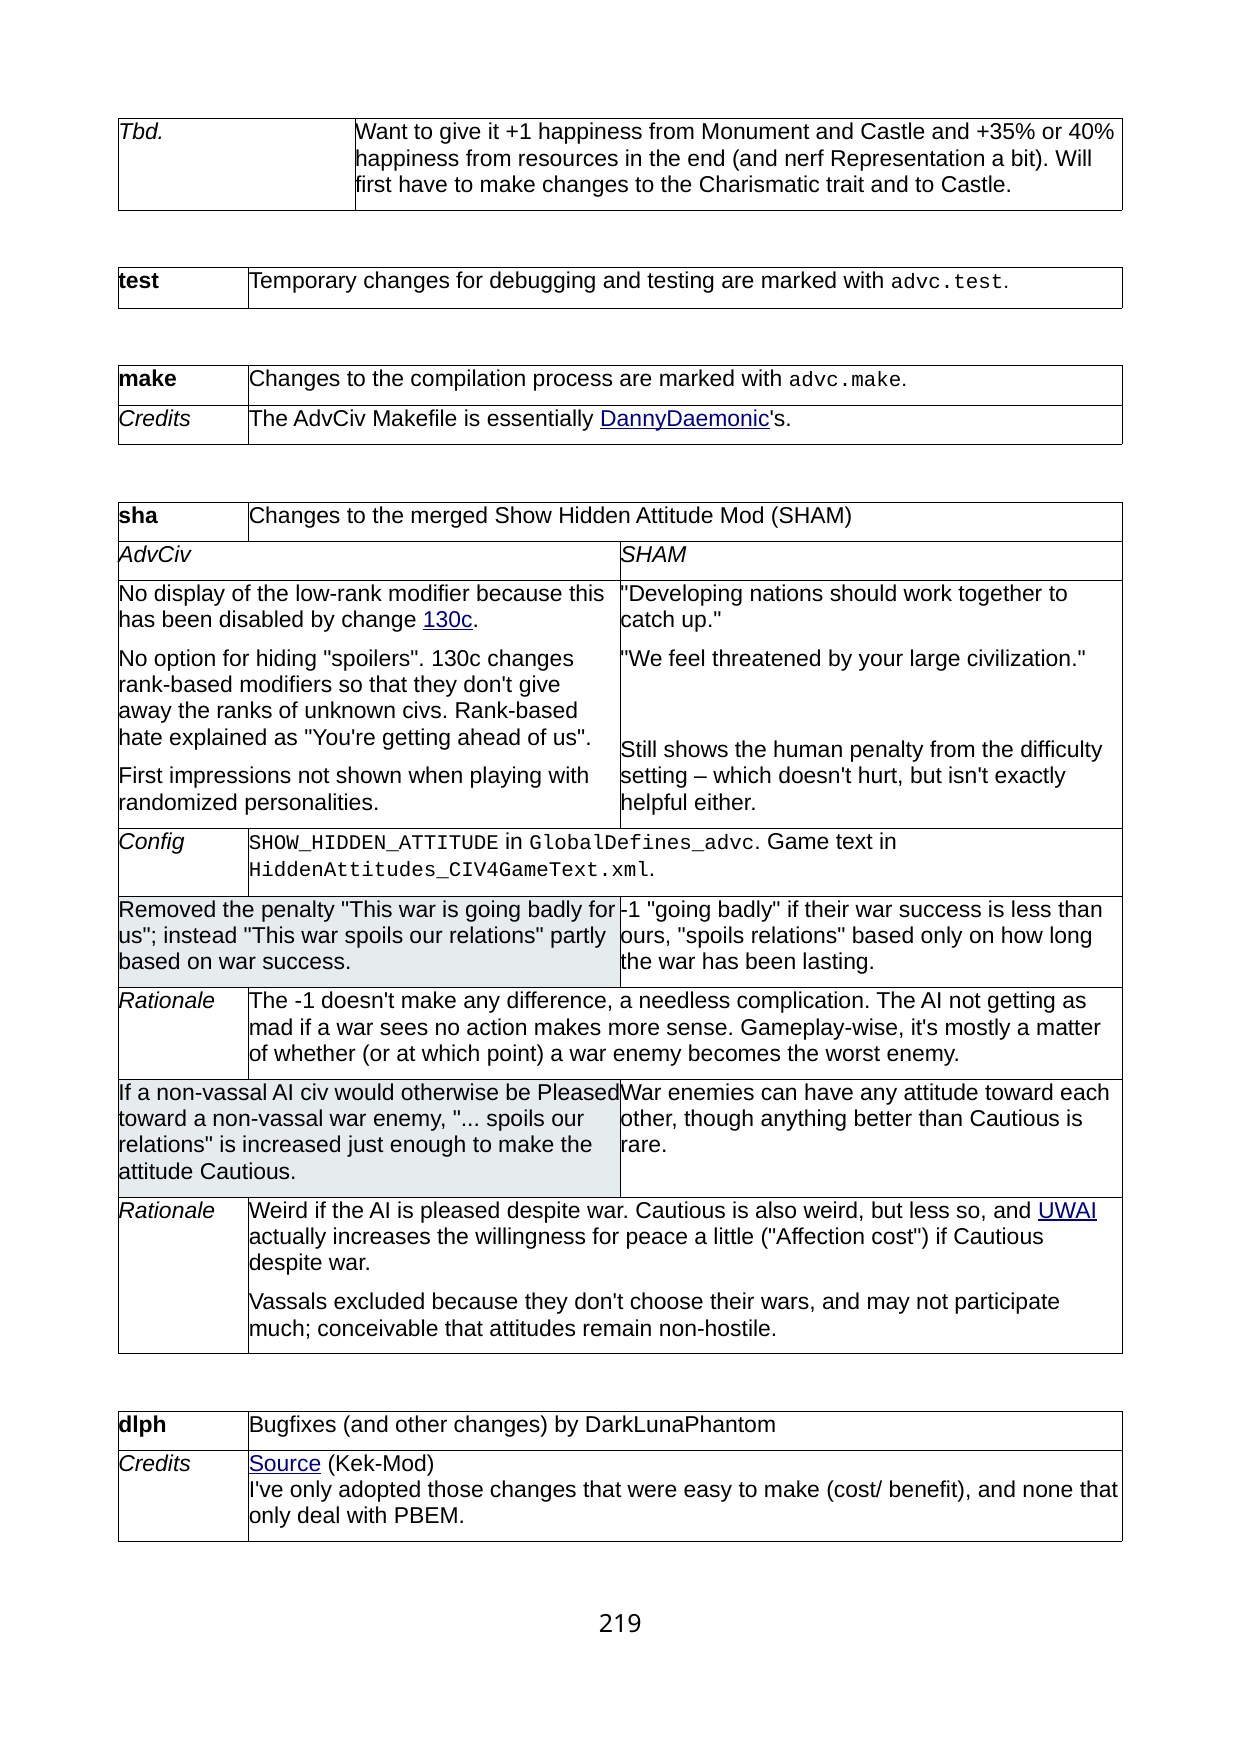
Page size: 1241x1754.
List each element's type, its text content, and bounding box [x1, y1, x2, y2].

table_cell No display of the low-rank modifier because this has been disabled by change 130c. No option for hiding "spoilers". 130c changes rank-based modifiers so that they don't give away the ranks of unknown civs. Rank-based hate explained as "You're getting ahead of us". First impressions not shown when playing with randomized personalities. [119, 581, 620, 828]
table_cell "Developing nations should work together to catch up." "We feel threatened by your large civilization." Still shows the human penalty from the difficulty setting – which doesn't hurt, but isn't exactly helpful either. [621, 581, 1122, 828]
table_cell Credits [119, 1451, 248, 1541]
table_cell The -1 doesn't make any difference, a needless complication. The AI not getting as mad if a war sees no action makes more sense. Gameplay-wise, it's mostly a matter of whether (or at which point) a war enemy becomes the worst enemy. [249, 988, 1122, 1079]
table_header test [119, 268, 248, 307]
table_header dlph [119, 1412, 248, 1450]
table_cell -1 "going badly" if their war success is less than ours, "spoils relations" based only on how long the war has been lasting. [621, 897, 1122, 987]
table_cell Source (Kek-Mod) I've only adopted those changes that were easy to make (cost/ benefit), and none that only deal with PBEM. [249, 1451, 1122, 1541]
table_header sha [119, 503, 248, 541]
table_cell Weird if the AI is pleased despite war. Cautious is also weird, but less so, and UWAI actually increases the willingness for peace a little ("Affection cost") if Cautious despite war. Vassals excluded because they don't choose their wars, and may not participate much; conceivable that attitudes remain non-hostile. [249, 1198, 1122, 1353]
table_cell Rationale [119, 988, 248, 1079]
table_header Changes to the compilation process are marked with advc.make. [249, 366, 1122, 405]
table_cell Credits [119, 406, 248, 444]
table_cell Tbd. [119, 119, 355, 210]
table_header make [119, 366, 248, 405]
table_cell Rationale [119, 1198, 248, 1353]
table_cell War enemies can have any attitude toward each other, though anything better than Cautious is rare. [621, 1080, 1122, 1197]
table_cell If a non-vassal AI civ would otherwise be Pleased toward a non-vassal war enemy, "... spoils our relations" is increased just enough to make the attitude Cautious. [119, 1080, 620, 1197]
table_cell SHAM [621, 542, 1122, 579]
table_cell SHOW_HIDDEN_ATTITUDE in GlobalDefines_advc. Game text in HiddenAttitudes_CIV4GameText.xml. [249, 829, 1122, 896]
table_header Bugfixes (and other changes) by DarkLunaPhantom [249, 1412, 1122, 1450]
table_cell The AdvCiv Makefile is essentially DannyDaemonic's. [249, 406, 1122, 444]
table_header Temporary changes for debugging and testing are marked with advc.test. [249, 268, 1122, 307]
table_cell AdvCiv [119, 542, 620, 579]
table_header Changes to the merged Show Hidden Attitude Mod (SHAM) [249, 503, 1122, 541]
table_cell Removed the penalty "This war is going badly for us"; instead "This war spoils our relations" partly based on war success. [119, 897, 620, 987]
table_cell Want to give it +1 happiness from Monument and Castle and +35% or 40% happiness from resources in the end (and nerf Representation a bit). Will first have to make changes to the Charismatic trait and to Castle. [356, 119, 1122, 210]
table_cell Config [119, 829, 248, 896]
